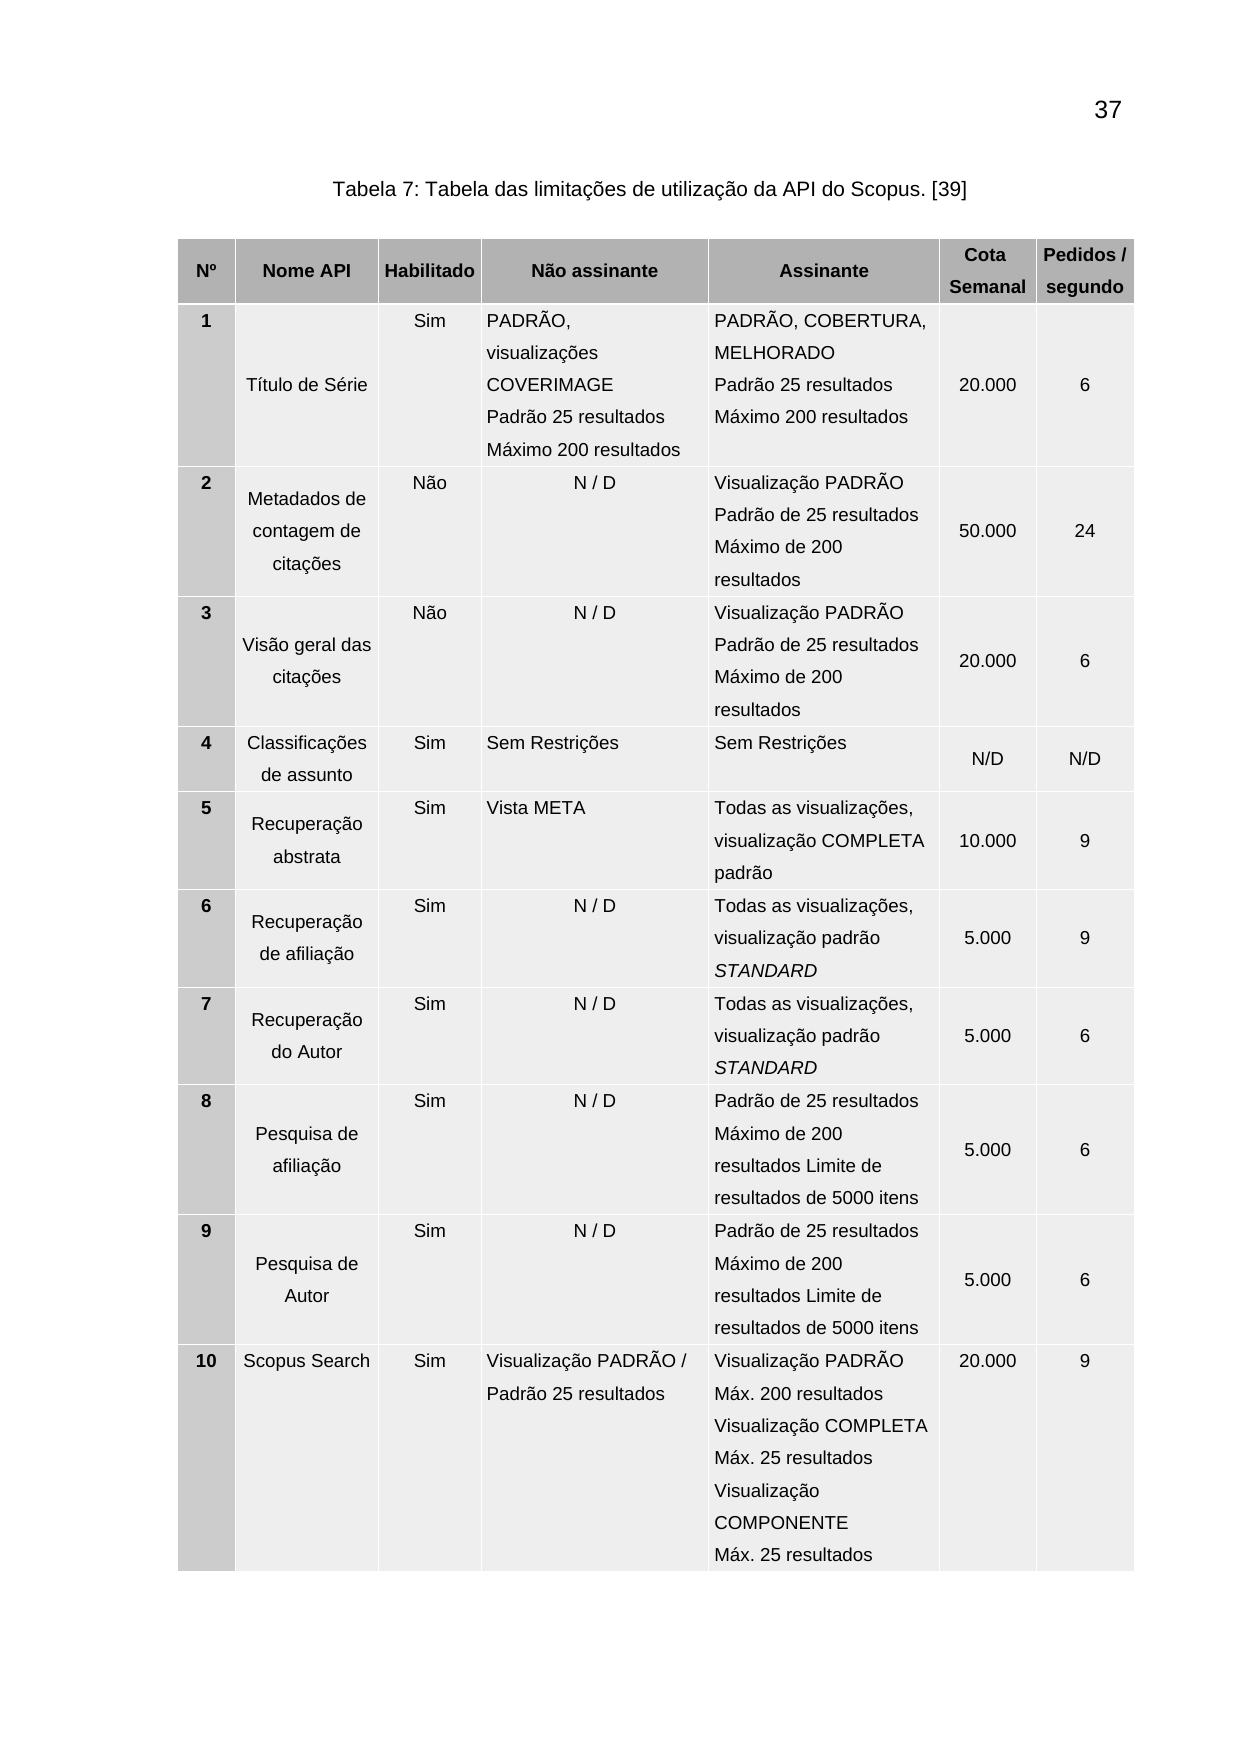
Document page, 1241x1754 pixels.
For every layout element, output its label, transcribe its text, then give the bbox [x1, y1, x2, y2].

table_cell N/D [1037, 727, 1134, 791]
table_cell N / D [482, 890, 708, 987]
table_cell 10.000 [940, 792, 1036, 889]
table_cell 6 [1037, 1215, 1134, 1344]
table_cell Sim [379, 1085, 481, 1214]
table_header Nome API [236, 239, 378, 303]
table_cell PADRÃO, COBERTURA, MELHORADO Padrão 25 resultados Máximo 200 resultados [709, 305, 939, 466]
table_cell 20.000 [940, 597, 1036, 726]
table_cell Sim [379, 305, 481, 466]
table_cell 2 [178, 467, 235, 596]
table_cell Sim [379, 1215, 481, 1344]
table_cell 3 [178, 597, 235, 726]
table_cell Visualização PADRÃO / Padrão 25 resultados [482, 1345, 708, 1571]
table_cell N/D [940, 727, 1036, 791]
table_cell 10 [178, 1345, 235, 1571]
table_cell 6 [178, 890, 235, 987]
table_cell 6 [1037, 305, 1134, 466]
table_cell Metadados de contagem de citações [236, 467, 378, 596]
table_cell Padrão de 25 resultados Máximo de 200 resultados Limite de resultados de 5000 itens [709, 1085, 939, 1214]
table_cell 9 [1037, 890, 1134, 987]
table_cell Padrão de 25 resultados Máximo de 200 resultados Limite de resultados de 5000 itens [709, 1215, 939, 1344]
table_cell 7 [178, 988, 235, 1084]
table_cell Visualização PADRÃO Máx. 200 resultados Visualização COMPLETA Máx. 25 resultados Visualização COMPONENTE Máx. 25 resultados [709, 1345, 939, 1571]
table_cell N / D [482, 1215, 708, 1344]
table_cell Visualização PADRÃO Padrão de 25 resultados Máximo de 200 resultados [709, 597, 939, 726]
table_cell Sem Restrições [482, 727, 708, 791]
table_cell Recuperação de afiliação [236, 890, 378, 987]
table_cell 1 [178, 305, 235, 466]
table_cell N / D [482, 988, 708, 1084]
table_cell N / D [482, 467, 708, 596]
table_cell Sim [379, 1345, 481, 1571]
table_cell 9 [1037, 1345, 1134, 1571]
table_cell Scopus Search [236, 1345, 378, 1571]
table_cell 50.000 [940, 467, 1036, 596]
table_cell Título de Série [236, 305, 378, 466]
table_cell Recuperação do Autor [236, 988, 378, 1084]
table_cell 8 [178, 1085, 235, 1214]
table_cell 9 [178, 1215, 235, 1344]
table_header Não assinante [482, 239, 708, 303]
table_cell 20.000 [940, 305, 1036, 466]
table_cell Não [379, 597, 481, 726]
table_cell 5.000 [940, 890, 1036, 987]
table_header Nº [178, 239, 235, 303]
table_cell Pesquisa de Autor [236, 1215, 378, 1344]
text Tabela 7: Tabela das limitações de utilização da API do Scopus. [39] [177, 177, 1122, 201]
table_cell N / D [482, 1085, 708, 1214]
table_cell Não [379, 467, 481, 596]
table_cell Pesquisa de afiliação [236, 1085, 378, 1214]
table_cell 24 [1037, 467, 1134, 596]
table_cell Visualização PADRÃO Padrão de 25 resultados Máximo de 200 resultados [709, 467, 939, 596]
table_cell N / D [482, 597, 708, 726]
table_cell Sim [379, 988, 481, 1084]
table_cell Visão geral das citações [236, 597, 378, 726]
table_cell Todas as visualizações, visualização COMPLETA padrão [709, 792, 939, 889]
table_cell 6 [1037, 597, 1134, 726]
table_cell 20.000 [940, 1345, 1036, 1571]
table_cell 6 [1037, 1085, 1134, 1214]
table_cell 5.000 [940, 988, 1036, 1084]
table_cell 5.000 [940, 1085, 1036, 1214]
table_cell 4 [178, 727, 235, 791]
table_cell Sim [379, 727, 481, 791]
table_cell 5 [178, 792, 235, 889]
table_header Habilitado [379, 239, 481, 303]
table_cell 6 [1037, 988, 1134, 1084]
table_cell Classificações de assunto [236, 727, 378, 791]
table_cell Sem Restrições [709, 727, 939, 791]
table_cell PADRÃO, visualizações COVERIMAGE Padrão 25 resultados Máximo 200 resultados [482, 305, 708, 466]
table_header Pedidos /segundo [1037, 239, 1134, 303]
table_cell Sim [379, 792, 481, 889]
table_cell 9 [1037, 792, 1134, 889]
table_cell Sim [379, 890, 481, 987]
table_header Cota Semanal [940, 239, 1036, 303]
table_cell Todas as visualizações, visualização padrão STANDARD [709, 988, 939, 1084]
table_header Assinante [709, 239, 939, 303]
table_cell Vista META [482, 792, 708, 889]
table_cell 5.000 [940, 1215, 1036, 1344]
table_cell Todas as visualizações, visualização padrão STANDARD [709, 890, 939, 987]
table_cell Recuperação abstrata [236, 792, 378, 889]
